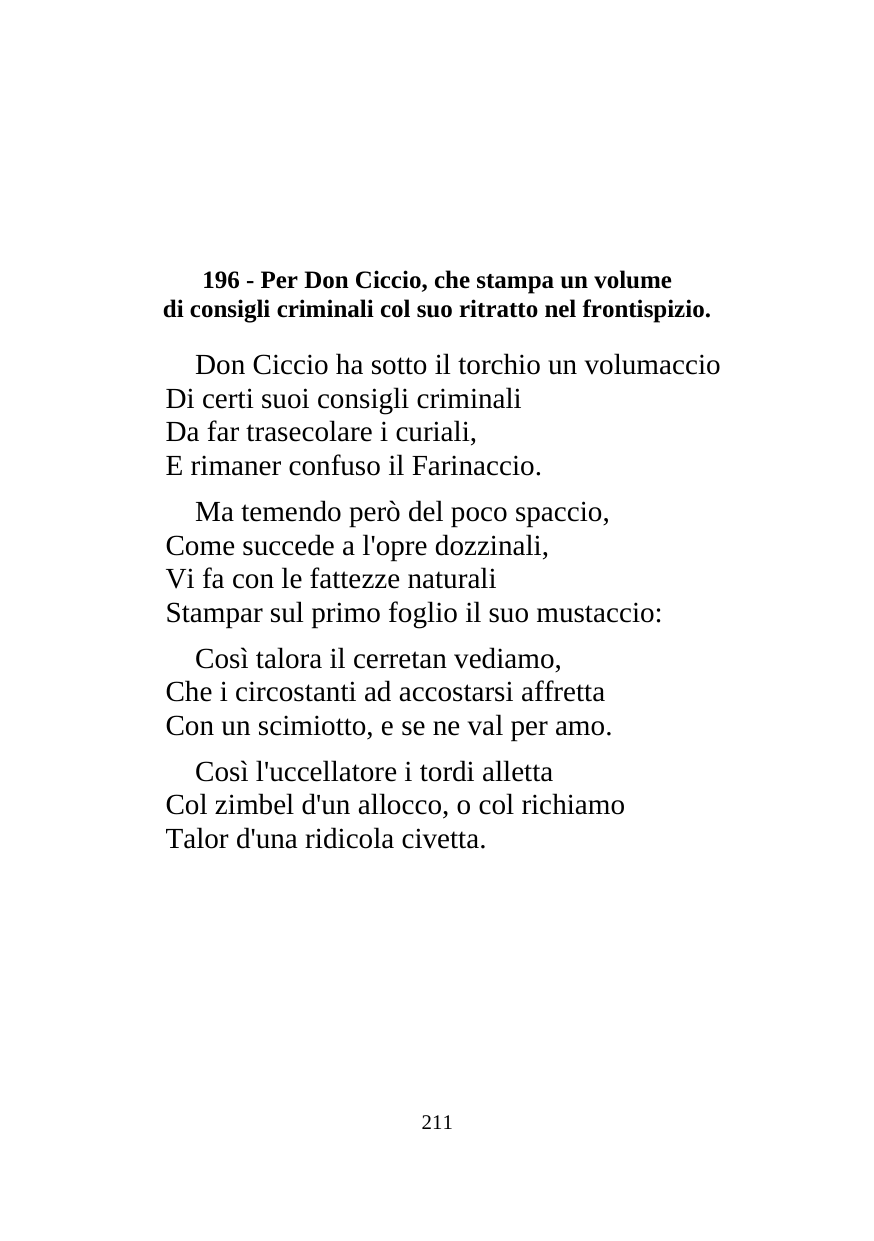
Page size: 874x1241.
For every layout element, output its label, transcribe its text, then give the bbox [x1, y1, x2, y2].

text Don Ciccio ha sotto il torchio un volumaccio Di certi suoi consigli criminali Da far trasecolare i curiali, E rimaner confuso il Farinaccio. [165, 347, 768, 482]
text Così talora il cerretan vediamo, Che i circostanti ad accostarsi affretta Con un scimiotto, e se ne val per amo. [165, 641, 768, 741]
text Ma temendo però del poco spaccio, Come succede a l'opre dozzinali, Vi fa con le fattezze naturali Stampar sul primo foglio il suo mustaccio: [165, 494, 768, 628]
text 196 - Per Don Ciccio, che stampa un volume di consigli criminali col suo ritratto nel frontispizio. [106, 265, 768, 322]
text Così l'uccellatore i tordi alletta Col zimbel d'un allocco, o col richiamo Talor d'una ridicola civetta. [165, 754, 768, 854]
